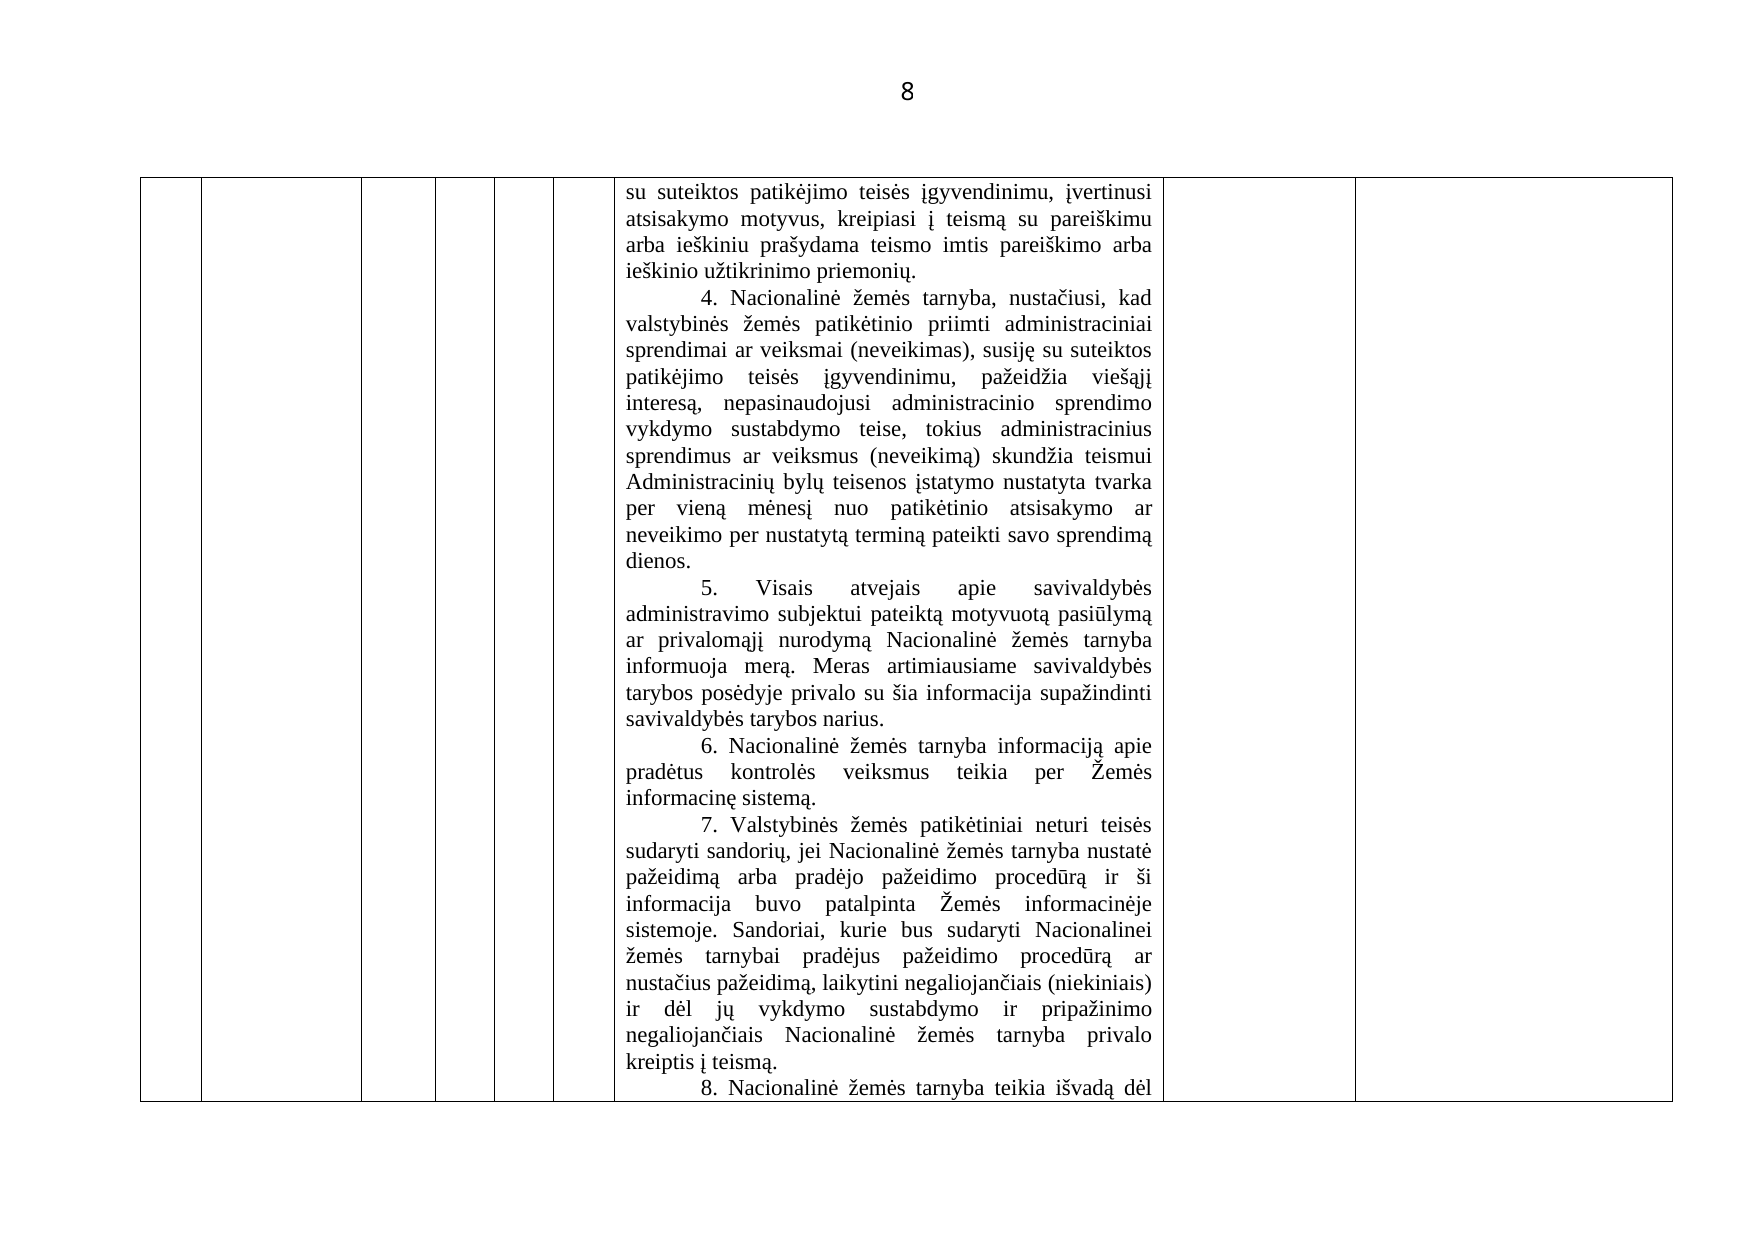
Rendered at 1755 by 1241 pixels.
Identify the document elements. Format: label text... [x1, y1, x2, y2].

table_cell su suteiktos patikėjimo teisės įgyvendinimu, įvertinusi atsisakymo motyvus, kreipiasi į teismą su pareiškimu arba ieškiniu prašydama teismo imtis pareiškimo arba ieškinio užtikrinimo priemonių. 4. Nacionalinė žemės tarnyba, nustačiusi, kad valstybinės žemės patikėtinio priimti administraciniai sprendimai ar veiksmai (neveikimas), susiję su suteiktos patikėjimo teisės įgyvendinimu, pažeidžia viešąjį interesą, nepasinaudojusi administracinio sprendimo vykdymo sustabdymo teise, tokius administracinius sprendimus ar veiksmus (neveikimą) skundžia teismui Administracinių bylų teisenos įstatymo nustatyta tvarka per vieną mėnesį nuo patikėtinio atsisakymo ar neveikimo per nustatytą terminą pateikti savo sprendimą dienos. 5. Visais atvejais apie savivaldybės administravimo subjektui pateiktą motyvuotą pasiūlymą ar privalomąjį nurodymą Nacionalinė žemės tarnyba informuoja merą. Meras artimiausiame savivaldybės tarybos posėdyje privalo su šia informacija supažindinti savivaldybės tarybos narius. 6. Nacionalinė žemės tarnyba informaciją apie pradėtus kontrolės veiksmus teikia per Žemės informacinę sistemą. 7. Valstybinės žemės patikėtiniai neturi teisės sudaryti sandorių, jei Nacionalinė žemės tarnyba nustatė pažeidimą arba pradėjo pažeidimo procedūrą ir ši informacija buvo patalpinta Žemės informacinėje sistemoje. Sandoriai, kurie bus sudaryti Nacionalinei žemės tarnybai pradėjus pažeidimo procedūrą ar nustačius pažeidimą, laikytini negaliojančiais (niekiniais) ir dėl jų vykdymo sustabdymo ir pripažinimo negaliojančiais Nacionalinė žemės tarnyba privalo kreiptis į teismą. 8. Nacionalinė žemės tarnyba teikia išvadą dėl [615, 178, 1163, 1101]
table_cell [1164, 178, 1355, 1101]
table_cell [202, 178, 361, 1101]
table_cell [362, 178, 435, 1101]
table_cell [436, 178, 494, 1101]
table_cell [1356, 178, 1672, 1101]
table_cell [141, 178, 201, 1101]
table_cell [495, 178, 553, 1101]
table_cell [554, 178, 614, 1101]
